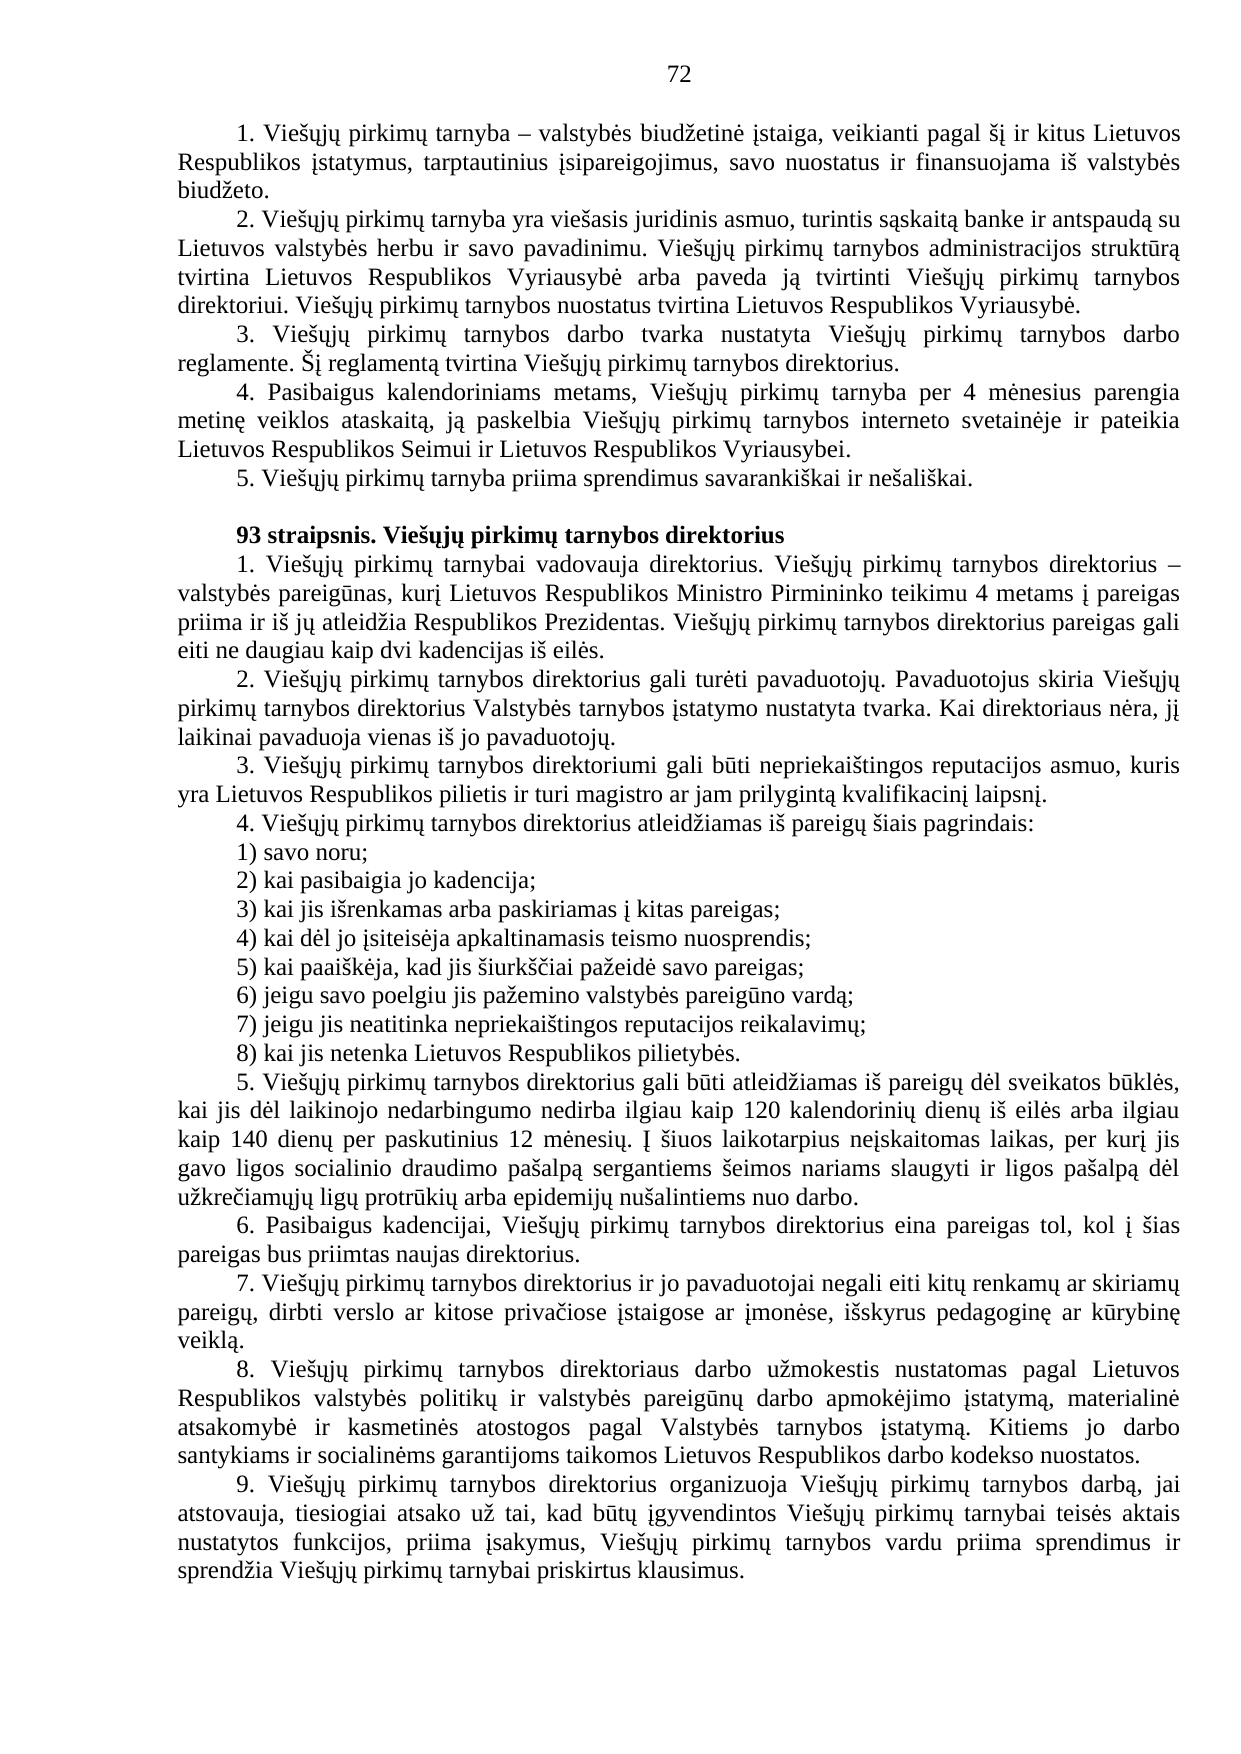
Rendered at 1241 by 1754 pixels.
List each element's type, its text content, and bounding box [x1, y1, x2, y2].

text 2. Viešųjų pirkimų tarnybos direktorius gali turėti pavaduotojų. Pavaduotojus skiria Viešųjų pirkimų tarnybos direktorius Valstybės tarnybos įstatymo nustatyta tvarka. Kai direktoriaus nėra, jį laikinai pavaduoja vienas iš jo pavaduotojų. [177, 664, 1181, 751]
text 7) jeigu jis neatitinka nepriekaištingos reputacijos reikalavimų; [177, 1009, 1181, 1038]
text 4) kai dėl jo įsiteisėja apkaltinamasis teismo nuosprendis; [177, 923, 1181, 952]
text 2) kai pasibaigia jo kadencija; [177, 866, 1181, 894]
text 7. Viešųjų pirkimų tarnybos direktorius ir jo pavaduotojai negali eiti kitų renkamų ar skiriamų pareigų, dirbti verslo ar kitose privačiose įstaigose ar įmonėse, išskyrus pedagoginę ar kūrybinę veiklą. [177, 1268, 1181, 1354]
text 1. Viešųjų pirkimų tarnybai vadovauja direktorius. Viešųjų pirkimų tarnybos direktorius – valstybės pareigūnas, kurį Lietuvos Respublikos Ministro Pirmininko teikimu 4 metams į pareigas priima ir iš jų atleidžia Respublikos Prezidentas. Viešųjų pirkimų tarnybos direktorius pareigas gali eiti ne daugiau kaip dvi kadencijas iš eilės. [177, 549, 1181, 664]
text 93 straipsnis. Viešųjų pirkimų tarnybos direktorius [177, 521, 1181, 549]
text 3) kai jis išrenkamas arba paskiriamas į kitas pareigas; [177, 894, 1181, 923]
text 5. Viešųjų pirkimų tarnyba priima sprendimus savarankiškai ir nešališkai. [177, 463, 1181, 492]
text 5. Viešųjų pirkimų tarnybos direktorius gali būti atleidžiamas iš pareigų dėl sveikatos būklės, kai jis dėl laikinojo nedarbingumo nedirba ilgiau kaip 120 kalendorinių dienų iš eilės arba ilgiau kaip 140 dienų per paskutinius 12 mėnesių. Į šiuos laikotarpius neįskaitomas laikas, per kurį jis gavo ligos socialinio draudimo pašalpą sergantiems šeimos nariams slaugyti ir ligos pašalpą dėl užkrečiamųjų ligų protrūkių arba epidemijų nušalintiems nuo darbo. [177, 1067, 1181, 1211]
text 1. Viešųjų pirkimų tarnyba – valstybės biudžetinė įstaiga, veikianti pagal šį ir kitus Lietuvos Respublikos įstatymus, tarptautinius įsipareigojimus, savo nuostatus ir finansuojama iš valstybės biudžeto. [177, 118, 1181, 204]
text 2. Viešųjų pirkimų tarnyba yra viešasis juridinis asmuo, turintis sąskaitą banke ir antspaudą su Lietuvos valstybės herbu ir savo pavadinimu. Viešųjų pirkimų tarnybos administracijos struktūrą tvirtina Lietuvos Respublikos Vyriausybė arba paveda ją tvirtinti Viešųjų pirkimų tarnybos direktoriui. Viešųjų pirkimų tarnybos nuostatus tvirtina Lietuvos Respublikos Vyriausybė. [177, 204, 1181, 319]
text 4. Pasibaigus kalendoriniams metams, Viešųjų pirkimų tarnyba per 4 mėnesius parengia metinę veiklos ataskaitą, ją paskelbia Viešųjų pirkimų tarnybos interneto svetainėje ir pateikia Lietuvos Respublikos Seimui ir Lietuvos Respublikos Vyriausybei. [177, 377, 1181, 463]
text 6. Pasibaigus kadencijai, Viešųjų pirkimų tarnybos direktorius eina pareigas tol, kol į šias pareigas bus priimtas naujas direktorius. [177, 1211, 1181, 1268]
text 3. Viešųjų pirkimų tarnybos direktoriumi gali būti nepriekaištingos reputacijos asmuo, kuris yra Lietuvos Respublikos pilietis ir turi magistro ar jam prilygintą kvalifikacinį laipsnį. [177, 751, 1181, 808]
text 9. Viešųjų pirkimų tarnybos direktorius organizuoja Viešųjų pirkimų tarnybos darbą, jai atstovauja, tiesiogiai atsako už tai, kad būtų įgyvendintos Viešųjų pirkimų tarnybai teisės aktais nustatytos funkcijos, priima įsakymus, Viešųjų pirkimų tarnybos vardu priima sprendimus ir sprendžia Viešųjų pirkimų tarnybai priskirtus klausimus. [177, 1469, 1181, 1584]
text 4. Viešųjų pirkimų tarnybos direktorius atleidžiamas iš pareigų šiais pagrindais: [177, 808, 1181, 837]
text 8) kai jis netenka Lietuvos Respublikos pilietybės. [177, 1038, 1181, 1067]
text 3. Viešųjų pirkimų tarnybos darbo tvarka nustatyta Viešųjų pirkimų tarnybos darbo reglamente. Šį reglamentą tvirtina Viešųjų pirkimų tarnybos direktorius. [177, 319, 1181, 377]
text 5) kai paaiškėja, kad jis šiurkščiai pažeidė savo pareigas; [177, 952, 1181, 981]
text 1) savo noru; [177, 837, 1181, 866]
text 8. Viešųjų pirkimų tarnybos direktoriaus darbo užmokestis nustatomas pagal Lietuvos Respublikos valstybės politikų ir valstybės pareigūnų darbo apmokėjimo įstatymą, materialinė atsakomybė ir kasmetinės atostogos pagal Valstybės tarnybos įstatymą. Kitiems jo darbo santykiams ir socialinėms garantijoms taikomos Lietuvos Respublikos darbo kodekso nuostatos. [177, 1354, 1181, 1469]
text 6) jeigu savo poelgiu jis pažemino valstybės pareigūno vardą; [177, 981, 1181, 1009]
